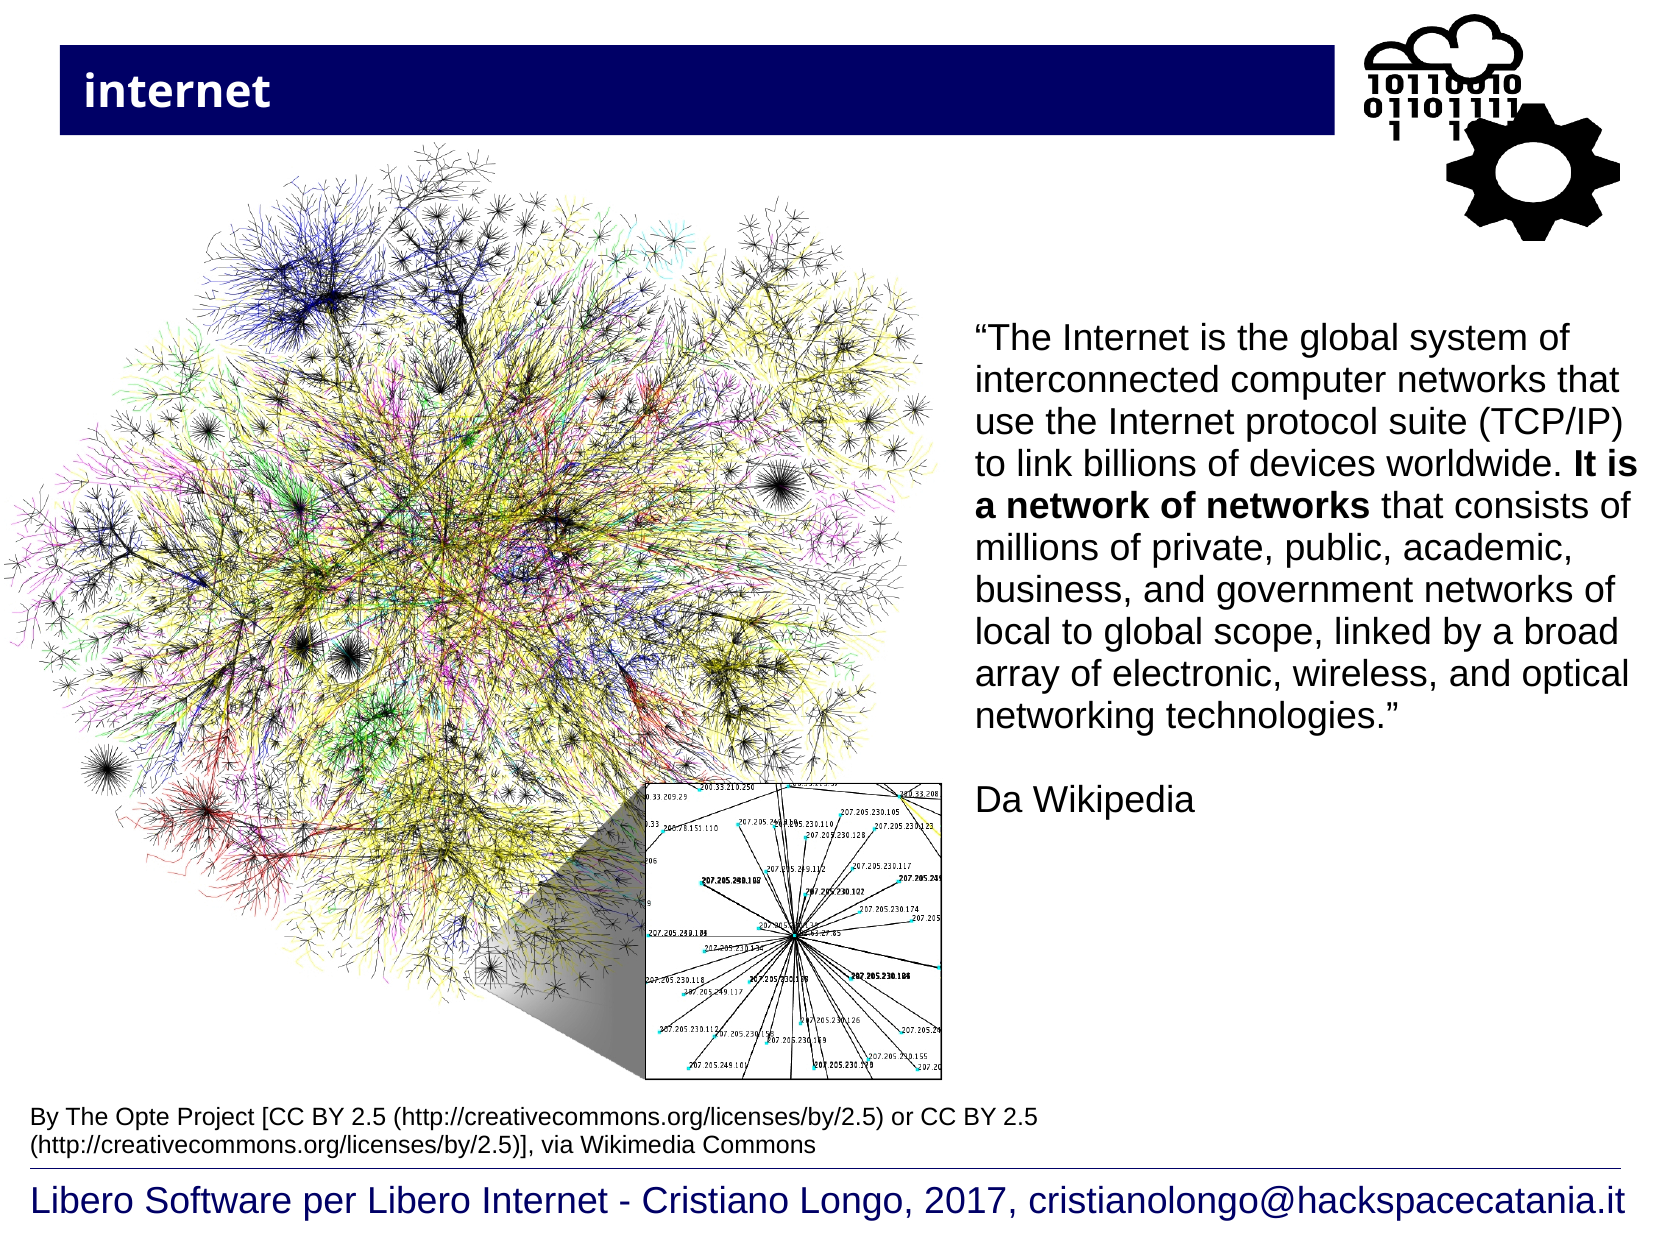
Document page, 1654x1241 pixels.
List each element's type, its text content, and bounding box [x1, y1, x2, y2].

list internet [59, 45, 1335, 136]
picture [4, 142, 946, 1084]
picture [1364, 14, 1620, 241]
text_box “The Internet is the global system of interconnected computer networks that use the Internet protocol suite (TCP/IP) to link billions of devices worldwide. It is a network of networks that consists of millions of private, public, academic, business, and government networks of local to global scope, linked by a broad array of electronic, wireless, and optical networking technologies.” Da Wikipedia [960, 309, 1653, 871]
text_box By The Opte Project [CC BY 2.5 (http://creativecommons.org/licenses/by/2.5) or CC BY 2.5 (http://creativecommons.org/licenses/by/2.5)], via Wikimedia Commons [15, 1095, 1111, 1166]
text_box Libero Software per Libero Internet - Cristiano Longo, 2017, cristianolongo@hackspacecatania.it [15, 1168, 1653, 1241]
